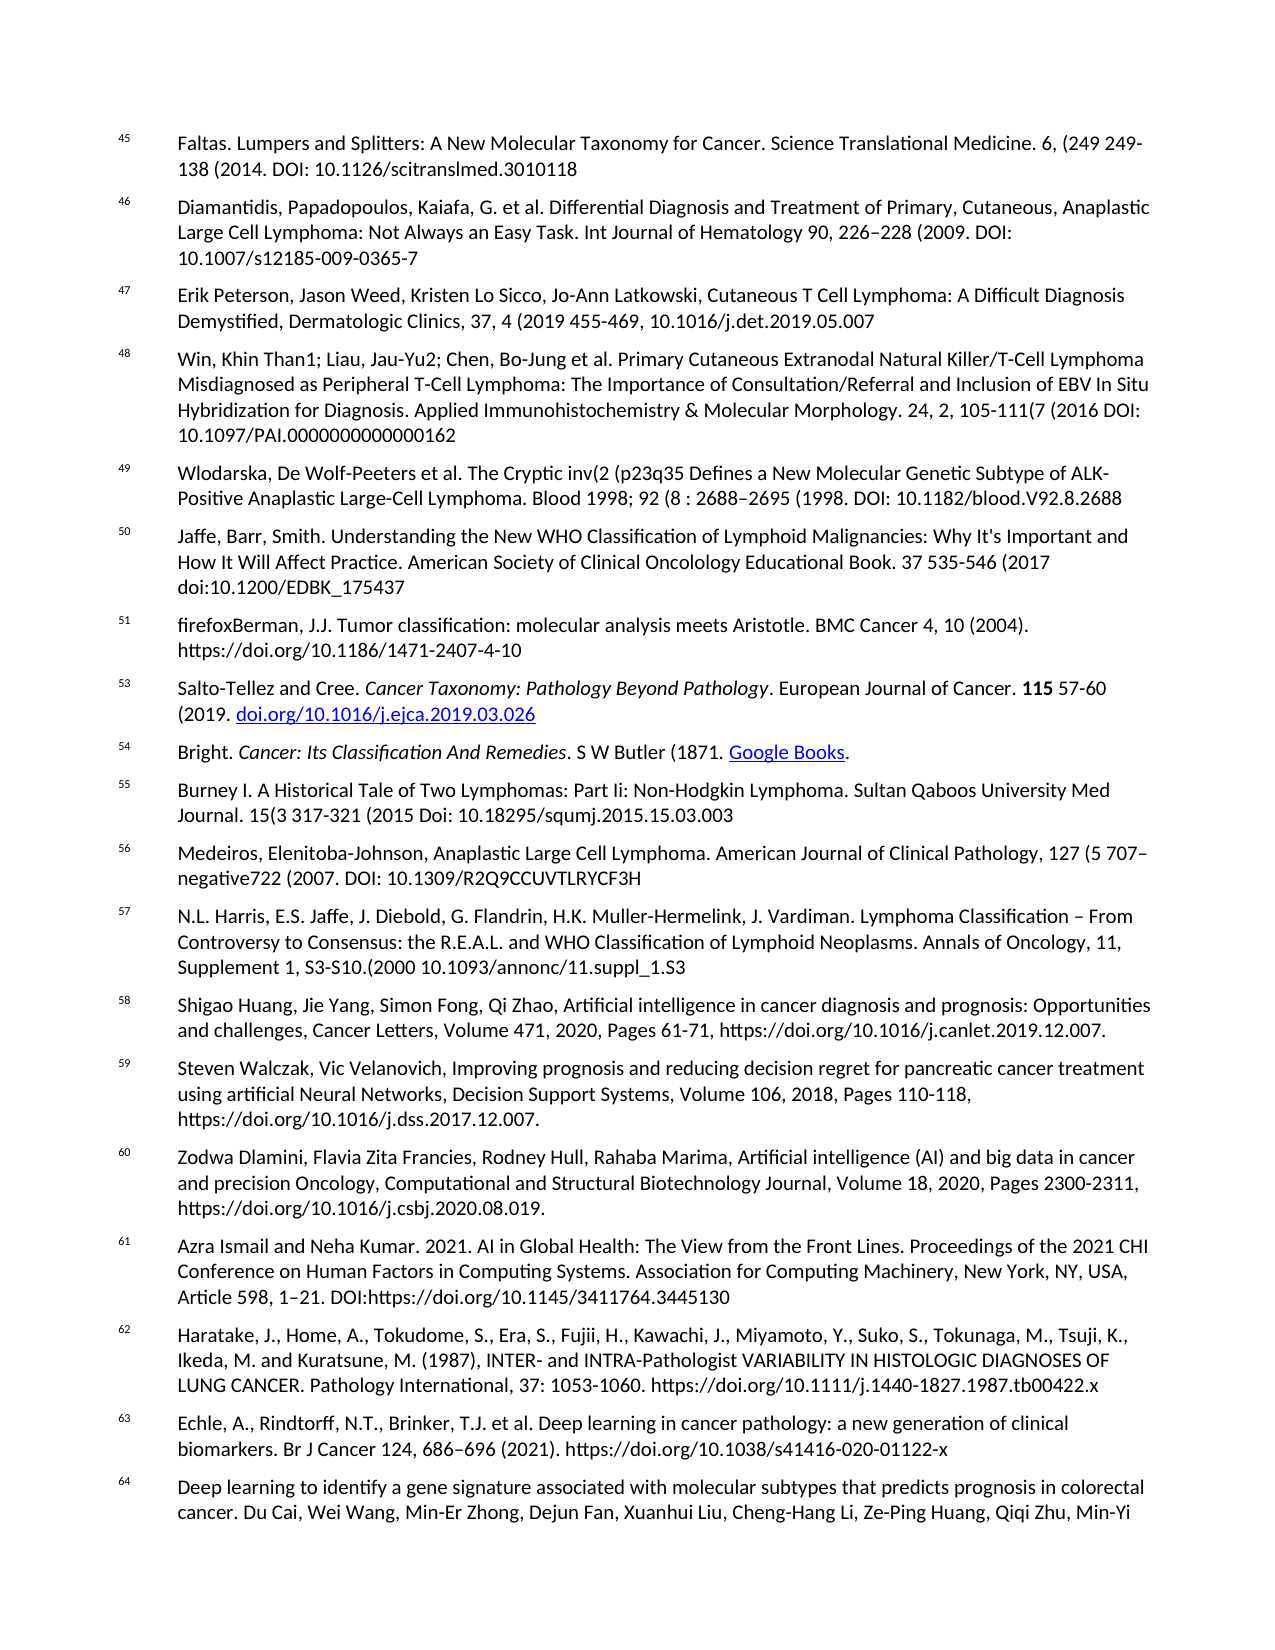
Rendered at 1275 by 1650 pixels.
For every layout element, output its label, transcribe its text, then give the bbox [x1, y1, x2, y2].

text Burney I. A Historical Tale of Two Lymphomas: Part Ii: Non-Hodgkin Lymphoma. Sultan Qaboos University Med Journal. 15(3 317-321 (2015 Doi: 10.18295/squmj.2015.15.03.003 [118, 777, 1157, 828]
text Bright. Cancer: Its Classification And Remedies. S W Butler (1871. Google Books. [118, 739, 1157, 764]
list Shigao Huang, Jie Yang, Simon Fong, Qi Zhao, Artificial intelligence in cancer diagnosis and prognosis: Opportunities and challenges, Cancer Letters, Volume 471, 2020, Pages 61-71, https://doi.org/10.1016/j.canlet.2019.12.007. [118, 992, 1157, 1043]
list Zodwa Dlamini, Flavia Zita Francies, Rodney Hull, Rahaba Marima, Artificial intelligence (AI) and big data in cancer and precision Oncology, Computational and Structural Biotechnology Journal, Volume 18, 2020, Pages 2300-2311, https://doi.org/10.1016/j.csbj.2020.08.019. [118, 1144, 1157, 1221]
list Steven Walczak, Vic Velanovich, Improving prognosis and reducing decision regret for pancreatic cancer treatment using artificial Neural Networks, Decision Support Systems, Volume 106, 2018, Pages 110-118, https://doi.org/10.1016/j.dss.2017.12.007. [118, 1056, 1157, 1132]
text Wlodarska, De Wolf-Peeters et al. The Cryptic inv(2 (p23q35 Defines a New Molecular Genetic Subtype of ALK-Positive Anaplastic Large-Cell Lymphoma. Blood 1998; 92 (8 : 2688–2695 (1998. DOI: 10.1182/blood.V92.8.2688 [118, 460, 1157, 511]
list Azra Ismail and Neha Kumar. 2021. AI in Global Health: The View from the Front Lines. Proceedings of the 2021 CHI Conference on Human Factors in Computing Systems. Association for Computing Machinery, New York, NY, USA, Article 598, 1–21. DOI:https://doi.org/10.1145/3411764.3445130 [118, 1233, 1157, 1309]
list Haratake, J., Home, A., Tokudome, S., Era, S., Fujii, H., Kawachi, J., Miyamoto, Y., Suko, S., Tokunaga, M., Tsuji, K., Ikeda, M. and Kuratsune, M. (1987), INTER- and INTRA-Pathologist VARIABILITY IN HISTOLOGIC DIAGNOSES OF LUNG CANCER. Pathology International, 37: 1053-1060. https://doi.org/10.1111/j.1440-1827.1987.tb00422.x [118, 1322, 1157, 1398]
text N.L. Harris, E.S. Jaffe, J. Diebold, G. Flandrin, H.K. Muller-Hermelink, J. Vardiman. Lymphoma Classification – From Controversy to Consensus: the R.E.A.L. and WHO Classification of Lymphoid Neoplasms. Annals of Oncology, 11, Supplement 1, S3-S10.(2000 10.1093/annonc/11.suppl_1.S3 [118, 903, 1157, 980]
text Salto-Tellez and Cree. Cancer Taxonomy: Pathology Beyond Pathology. European Journal of Cancer. 115 57-60 (2019. doi.org/10.1016/j.ejca.2019.03.026 [118, 676, 1157, 726]
text Medeiros, Elenitoba-Johnson, Anaplastic Large Cell Lymphoma. American Journal of Clinical Pathology, 127 (5 707–negative722 (2007. DOI: 10.1309/R2Q9CCUVTLRYCF3H [118, 840, 1157, 891]
text Faltas. Lumpers and Splitters: A New Molecular Taxonomy for Cancer. Science Translational Medicine. 6, (249 249-138 (2014. DOI: 10.1126/scitranslmed.3010118 [118, 131, 1157, 181]
text Win, Khin Than1; Liau, Jau-Yu2; Chen, Bo-Jung et al. Primary Cutaneous Extranodal Natural Killer/T-Cell Lymphoma Misdiagnosed as Peripheral T-Cell Lymphoma: The Importance of Consultation/Referral and Inclusion of EBV In Situ Hybridization for Diagnosis. Applied Immunohistochemistry & Molecular Morphology. 24, 2, 105-111(7 (2016 DOI: 10.1097/PAI.0000000000000162 [118, 346, 1157, 448]
text Diamantidis, Papadopoulos, Kaiafa, G. et al. Differential Diagnosis and Treatment of Primary, Cutaneous, Anaplastic Large Cell Lymphoma: Not Always an Easy Task. Int Journal of Hematology 90, 226–228 (2009. DOI: 10.1007/s12185-009-0365-7 [118, 194, 1157, 270]
text firefoxBerman, J.J. Tumor classification: molecular analysis meets Aristotle. BMC Cancer 4, 10 (2004). https://doi.org/10.1186/1471-2407-4-10 [118, 612, 1157, 663]
text Erik Peterson, Jason Weed, Kristen Lo Sicco, Jo-Ann Latkowski, Cutaneous T Cell Lymphoma: A Difficult Diagnosis Demystified, Dermatologic Clinics, 37, 4 (2019 455-469, 10.1016/j.det.2019.05.007 [118, 283, 1157, 333]
list Deep learning to identify a gene signature associated with molecular subtypes that predicts prognosis in colorectal cancer. Du Cai, Wei Wang, Min-Er Zhong, Dejun Fan, Xuanhui Liu, Cheng-Hang Li, Ze-Ping Huang, Qiqi Zhu, Min-Yi [118, 1474, 1157, 1525]
text Jaffe, Barr, Smith. Understanding the New WHO Classification of Lymphoid Malignancies: Why It's Important and How It Will Affect Practice. American Society of Clinical Oncolology Educational Book. 37 535-546 (2017 doi:10.1200/EDBK_175437 [118, 523, 1157, 600]
list Echle, A., Rindtorff, N.T., Brinker, T.J. et al. Deep learning in cancer pathology: a new generation of clinical biomarkers. Br J Cancer 124, 686–696 (2021). https://doi.org/10.1038/s41416-020-01122-x [118, 1411, 1157, 1461]
